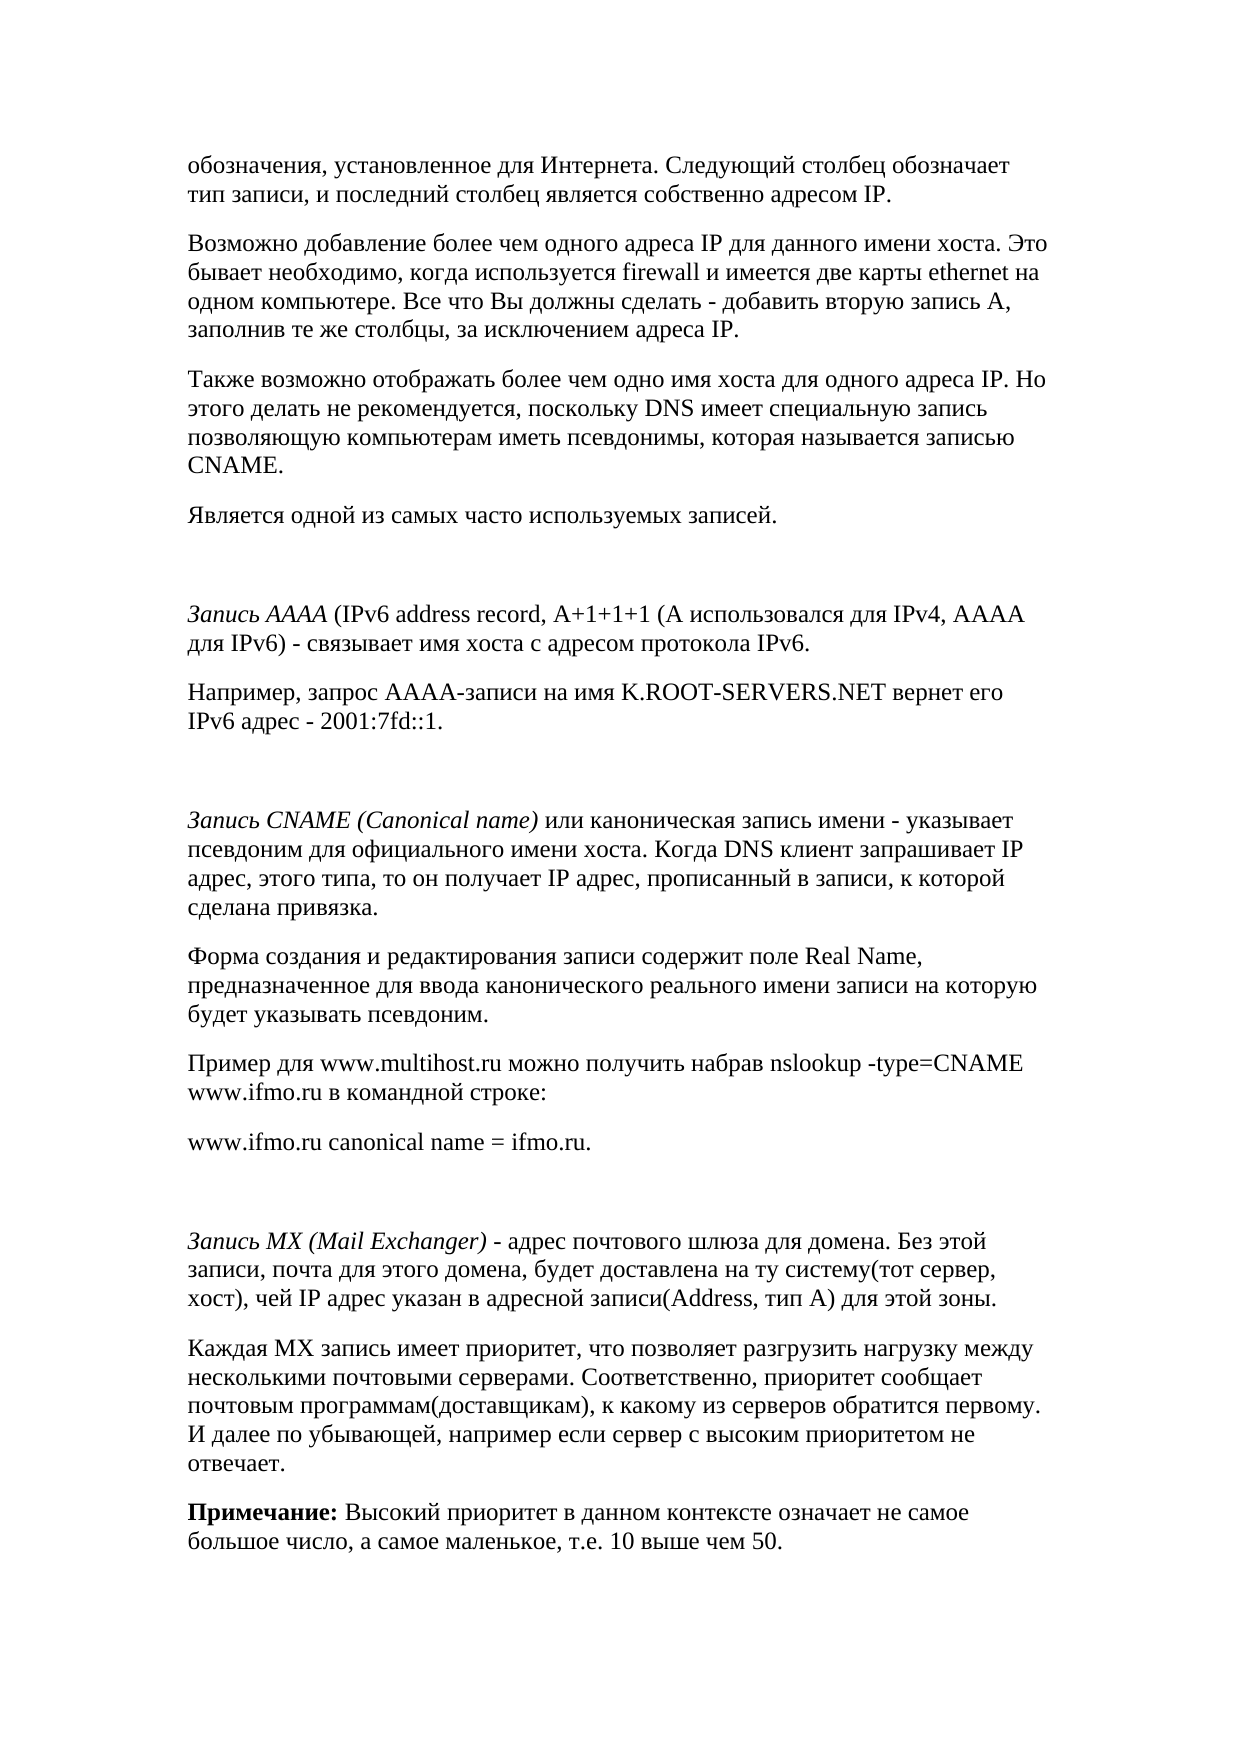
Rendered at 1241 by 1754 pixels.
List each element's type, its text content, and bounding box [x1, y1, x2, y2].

text обозначения, установленное для Интернета. Следующий столбец обозначает тип записи, и последний столбец является собственно адресом IP. [187, 150, 1053, 207]
text Каждая MX запись имеет приоритет, что позволяет разгрузить нагрузку между несколькими почтовыми серверами. Соответственно, приоритет сообщает почтовым программам(доставщикам), к какому из серверов обратится первому. И далее по убывающей, например если сервер с высоким приоритетом не отвечает. [187, 1333, 1053, 1477]
text Форма создания и редактирования записи содержит поле Real Name, предназначенное для ввода канонического реального имени записи на которую будет указывать псевдоним. [187, 941, 1053, 1027]
text Например, запрос AAAA-записи на имя K.ROOT-SERVERS.NET вернет его IPv6 адрес - 2001:7fd::1. [187, 677, 1053, 735]
text Примечание: Высокий приоритет в данном контексте означает не самое большое число, а самое маленькое, т.е. 10 выше чем 50. [187, 1497, 1053, 1555]
text Запись MX (Mail Exchanger) - адрес почтового шлюза для домена. Без этой записи, почта для этого домена, будет доставлена на ту систему(тот сервер, хост), чей IP адрес указан в адресной записи(Address, тип А) для этой зоны. [187, 1226, 1053, 1312]
text Запись CNAME (Canonical name) или каноническая запись имени - указывает псевдоним для официального имени хоста. Когда DNS клиент запрашивает IP адрес, этого типа, то он получает IP адрес, прописанный в записи, к которой сделана привязка. [187, 805, 1053, 920]
text Возможно добавление более чем одного адреса IP для данного имени хоста. Это бывает необходимо, когда используется firewall и имеется две карты ethernet на одном компьютере. Все что Вы должны сделать - добавить вторую запись A, заполнив те же столбцы, за исключением адреса IP. [187, 228, 1053, 343]
text Запись AAAA (IPv6 address record, A+1+1+1 (A использовался для IPv4, AAAA для IPv6) - связывает имя хоста с адресом протокола IPv6. [187, 599, 1053, 657]
text Является одной из самых часто используемых записей. [187, 500, 1053, 529]
text www.ifmo.ru canonical name = ifmo.ru. [187, 1127, 1053, 1155]
text Также возможно отображать более чем одно имя хоста для одного адреса IP. Но этого делать не рекомендуется, поскольку DNS имеет специальную запись позволяющую компьютерам иметь псевдонимы, которая называется записью CNAME. [187, 364, 1053, 479]
text Пример для www.multihost.ru можно получить набрав nslookup -type=CNAME www.ifmo.ru в командной строке: [187, 1048, 1053, 1106]
